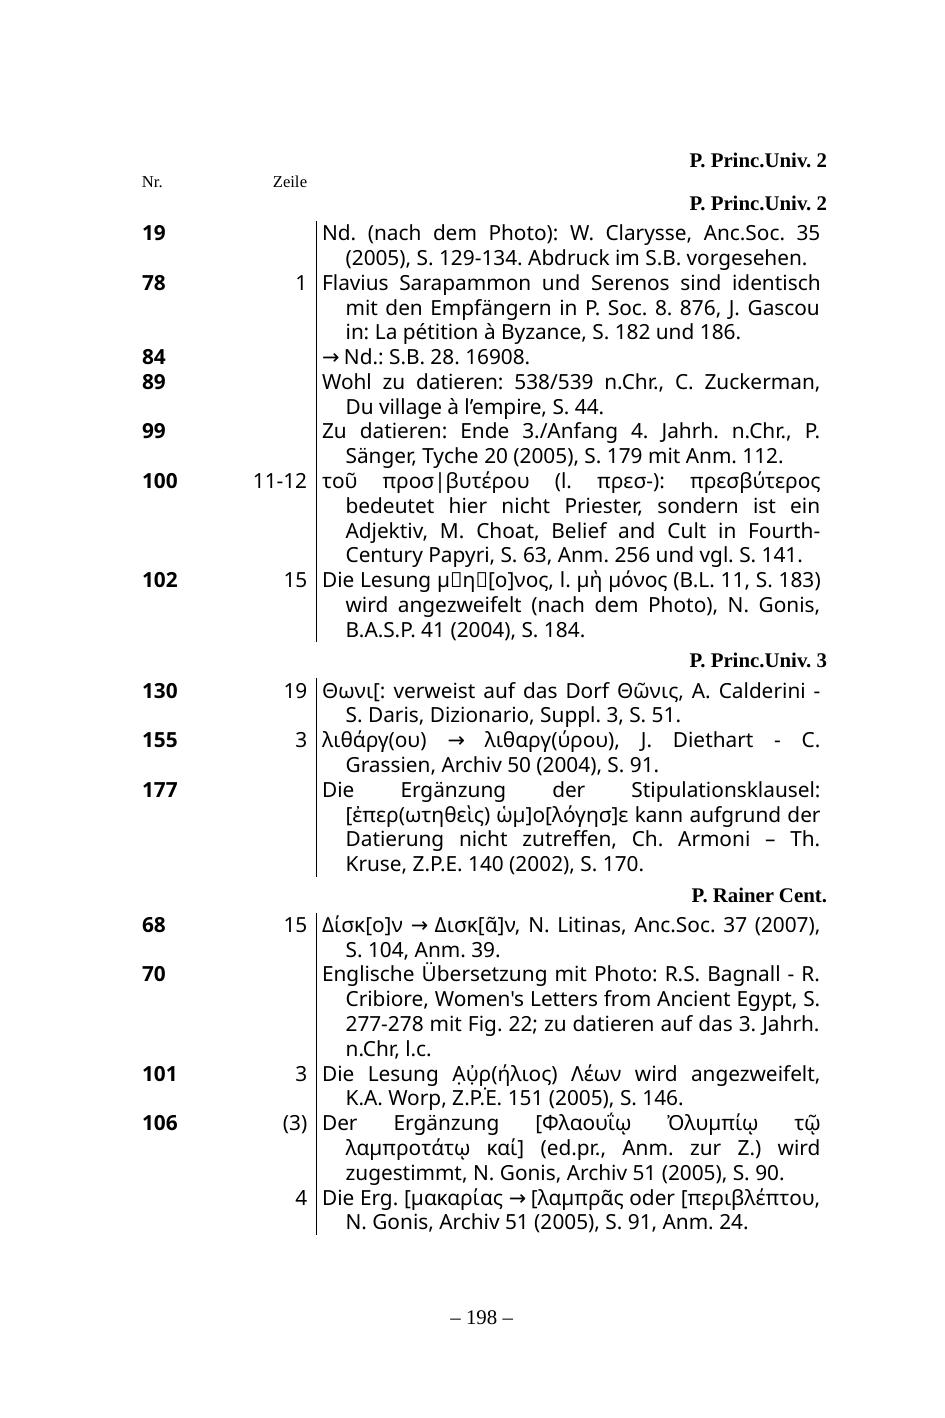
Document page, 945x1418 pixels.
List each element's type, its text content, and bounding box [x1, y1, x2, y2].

table_cell 3 [224, 1061, 316, 1111]
table_cell Englische Übersetzung mit Photo: R.S. Bagnall - R. Cribiore, Women's Letters from Ancient Egypt, S. 277-278 mit Fig. 22; zu datieren auf das 3. Jahrh. n.Chr, l.c. [317, 962, 827, 1061]
table_cell 106 [136, 1111, 224, 1185]
table_cell 155 [136, 728, 224, 777]
table_header Θωνι[: verweist auf das Dorf Θῶνις, A. Calderini - S. Daris, Dizionario, Suppl. 3, S. 51. [317, 678, 827, 728]
table_cell [224, 778, 316, 877]
table_cell 15 [224, 568, 316, 642]
table_cell Flavius Sarapammon und Serenos sind identisch mit den Empfängern in P. Soc. 8. 876, J. Gascou in: La pétition à Byzance, S. 182 und 186. [317, 270, 827, 345]
table_header 68 [136, 913, 224, 962]
table_cell 99 [136, 419, 316, 469]
table_cell Zu datieren: Ende 3./Anfang 4. Jahrh. n.Chr., P. Sänger, Tyche 20 (2005), S. 179 mit Anm. 112. [317, 419, 827, 469]
table_cell τοῦ προσ|βυτέρου (l. πρεσ-): πρεσβύτερος bedeutet hier nicht Priester, sondern ist ein Adjektiv, M. Choat, Belief and Cult in Fourth-Century Papyri, S. 63, Anm. 256 und vgl. S. 141. [317, 469, 827, 568]
table_cell 1 [224, 270, 316, 345]
table_cell Die Lesung μη[ο]νος, l. μὴ μόνος (B.L. 11, S. 183) wird angezweifelt (nach dem Photo), N. Gonis, B.A.S.P. 41 (2004), S. 184. [317, 568, 827, 642]
table_cell 78 [136, 270, 224, 345]
table_cell 3 [224, 728, 316, 777]
table_cell 84 [136, 345, 316, 369]
subtitle P. Princ.Univ. 2 [136, 191, 827, 215]
table_cell 102 [136, 568, 224, 642]
table_cell Die Ergänzung der Stipulationsklausel: [ἐπερ(ωτηθεὶς) ὡμ]ο[λόγησ]ε kann aufgrund der Datierung nicht zutreffen, Ch. Armoni – Th. Kruse, Z.P.E. 140 (2002), S. 170. [317, 778, 827, 877]
table_cell 177 [136, 778, 224, 877]
table_cell (3) [224, 1111, 316, 1185]
table_header 19 [224, 678, 316, 728]
table_cell Der Ergänzung [Φλαουΐῳ Ὀλυμπίῳ τῷ λαμπροτάτῳ καί] (ed.pr., Anm. zur Z.) wird zugestimmt, N. Gonis, Archiv 51 (2005), S. 90. [317, 1111, 827, 1185]
table_header Nd. (nach dem Photo): W. Clarysse, Anc.Soc. 35 (2005), S. 129-134. Abdruck im S.B. vorgesehen. [317, 221, 827, 270]
table_cell 101 [136, 1061, 224, 1111]
subtitle P. Rainer Cent. [136, 882, 827, 907]
table_cell → Nd.: S.B. 28. 16908. [317, 345, 827, 369]
table_cell 4 [224, 1185, 316, 1235]
table_cell λιθάργ(ου) → λιθαργ(ύρου), J. Diethart - C. Grassien, Archiv 50 (2004), S. 91. [317, 728, 827, 777]
table_cell [136, 1185, 224, 1235]
table_header 130 [136, 678, 224, 728]
table_cell Die Lesung Α̣ὐ̣ρ̣(ήλιος) Λέων wird angezweifelt, K.A. Worp, Z.P.E. 151 (2005), S. 146. [317, 1061, 827, 1111]
table_header Δίσκ[ο]ν → Δισκ[ᾶ]ν, N. Litinas, Anc.Soc. 37 (2007), S. 104, Anm. 39. [317, 913, 827, 962]
table_header 19 [136, 221, 316, 270]
table_cell 100 [136, 469, 224, 568]
subtitle P. Princ.Univ. 3 [136, 648, 827, 672]
table_cell 70 [136, 962, 316, 1061]
table_cell Wohl zu datieren: 538/539 n.Chr., C. Zuckerman, Du village à l’empire, S. 44. [317, 370, 827, 419]
table_header 15 [224, 913, 316, 962]
table_cell 89 [136, 370, 316, 419]
table_cell Die Erg. [μακαρίας → [λαμπρᾶς oder [περιβλέπτου, N. Gonis, Archiv 51 (2005), S. 91, Anm. 24. [317, 1185, 827, 1235]
table_cell 11-12 [224, 469, 316, 568]
